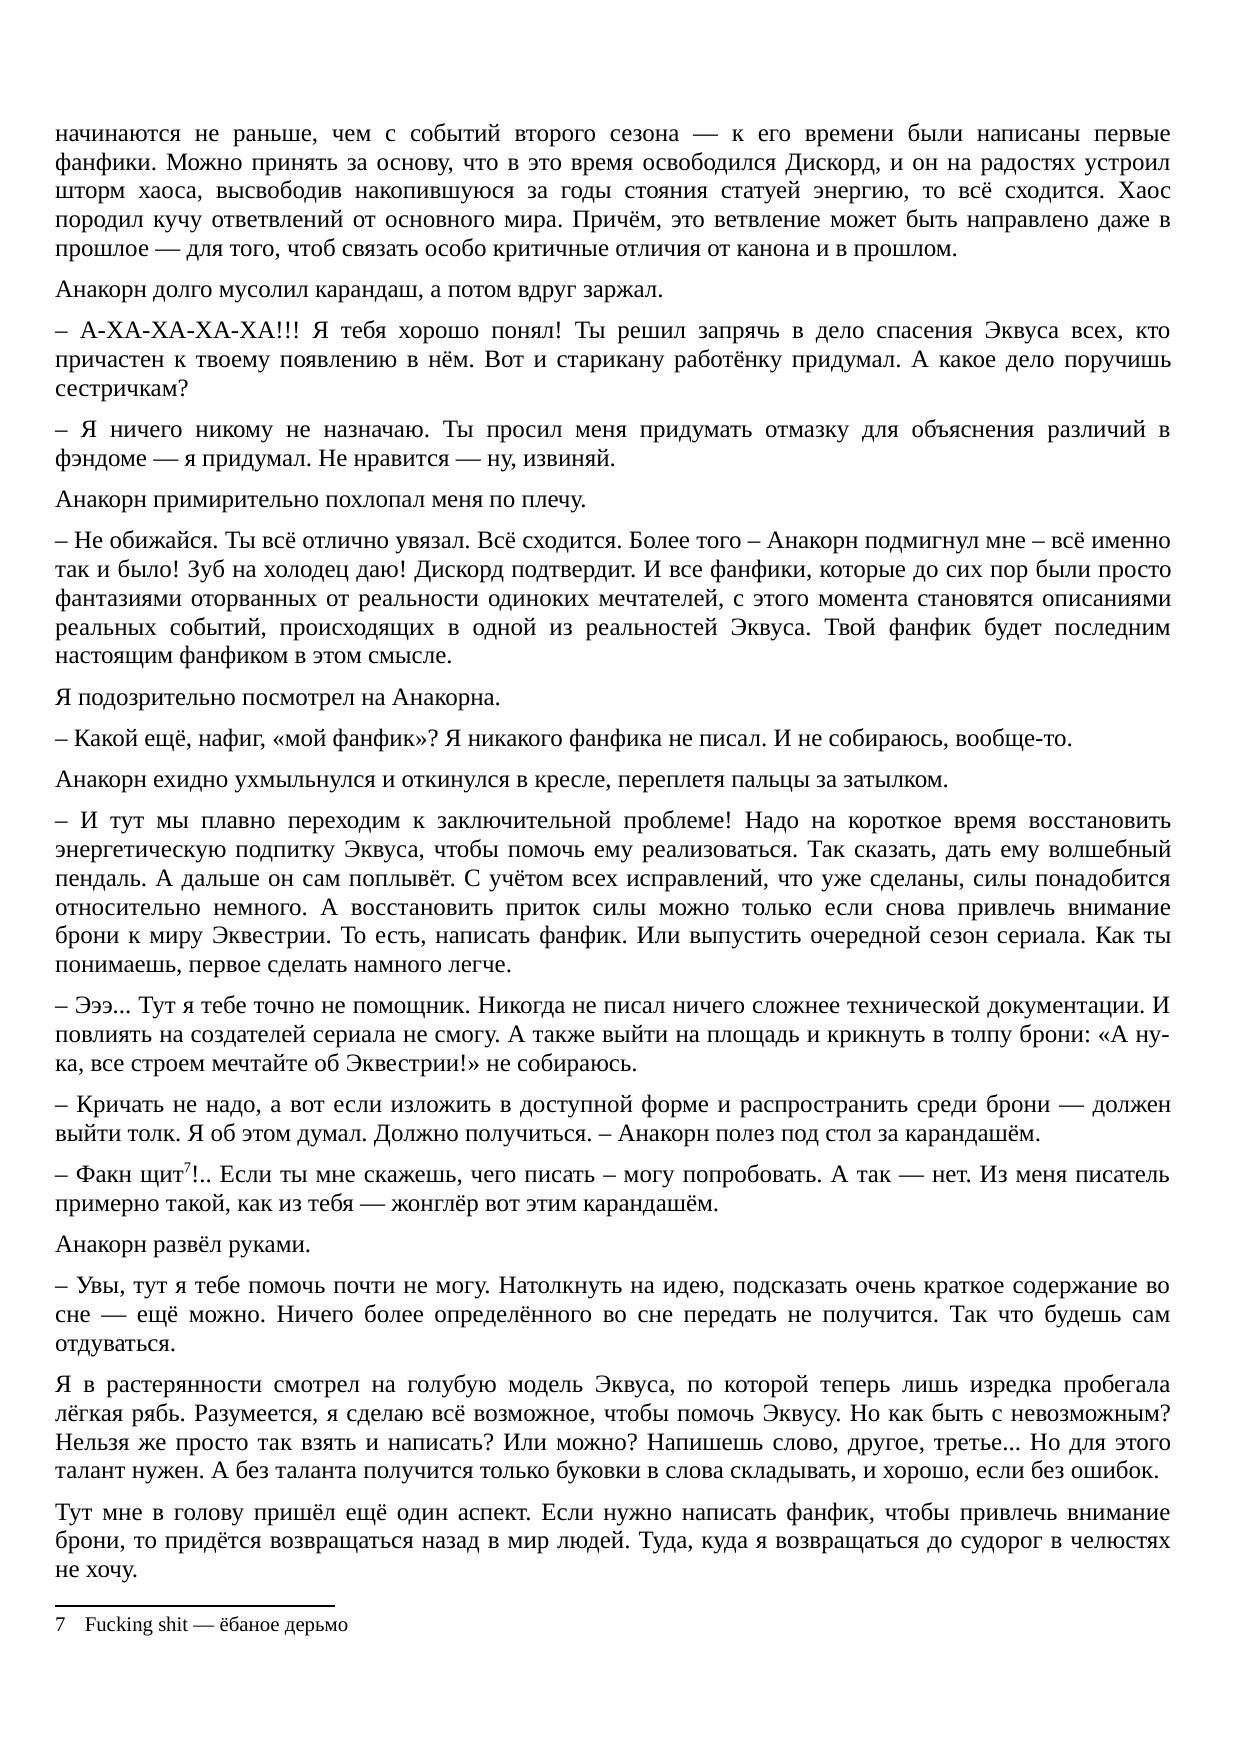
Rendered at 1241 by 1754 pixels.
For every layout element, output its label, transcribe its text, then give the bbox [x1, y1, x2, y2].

text – Какой ещё, нафиг, «мой фанфик»? Я никакого фанфика не писал. И не собираюсь, вообще-то. [55, 723, 1172, 752]
text Анакорн долго мусолил карандаш, а потом вдруг заржал. [55, 274, 1172, 303]
text – Факн щит!.. Если ты мне скажешь, чего писать – могу попробовать. А так — нет. Из меня писатель примерно такой, как из тебя — жонглёр вот этим карандашём. [55, 1159, 1172, 1217]
text Тут мне в голову пришёл ещё один аспект. Если нужно написать фанфик, чтобы привлечь внимание брони, то придётся возвращаться назад в мир людей. Туда, куда я возвращаться до судорог в челюстях не хочу. [55, 1497, 1172, 1583]
text – Эээ... Тут я тебе точно не помощник. Никогда не писал ничего сложнее технической документации. И повлиять на создателей сериала не смогу. А также выйти на площадь и крикнуть в толпу брони: «А ну-ка, все строем мечтайте об Эквестрии!» не собираюсь. [55, 991, 1172, 1077]
text – Кричать не надо, а вот если изложить в доступной форме и распространить среди брони — должен выйти толк. Я об этом думал. Должно получиться. – Анакорн полез под стол за карандашём. [55, 1089, 1172, 1147]
text Я в растерянности смотрел на голубую модель Эквуса, по которой теперь лишь изредка пробегала лёгкая рябь. Разумеется, я сделаю всё возможное, чтобы помочь Эквусу. Но как быть с невозможным? Нельзя же просто так взять и написать? Или можно? Напишешь слово, другое, третье... Но для этого талант нужен. А без таланта получится только буковки в слова складывать, и хорошо, если без ошибок. [55, 1369, 1172, 1484]
text – Увы, тут я тебе помочь почти не могу. Натолкнуть на идею, подсказать очень краткое содержание во сне — ещё можно. Ничего более определённого во сне передать не получится. Так что будешь сам отдуваться. [55, 1271, 1172, 1357]
text – И тут мы плавно переходим к заключительной проблеме! Надо на короткое время восстановить энергетическую подпитку Эквуса, чтобы помочь ему реализоваться. Так сказать, дать ему волшебный пендаль. А дальше он сам поплывёт. С учётом всех исправлений, что уже сделаны, силы понадобится относительно немного. А восстановить приток силы можно только если снова привлечь внимание брони к миру Эквестрии. То есть, написать фанфик. Или выпустить очередной сезон сериала. Как ты понимаешь, первое сделать намного легче. [55, 806, 1172, 978]
text – А-ХА-ХА-ХА-ХА!!! Я тебя хорошо понял! Ты решил запрячь в дело спасения Эквуса всех, кто причастен к твоему появлению в нём. Вот и старикану работёнку придумал. А какое дело поручишь сестричкам? [55, 316, 1172, 402]
text начинаются не раньше, чем с событий второго сезона — к его времени были написаны первые фанфики. Можно принять за основу, что в это время освободился Дискорд, и он на радостях устроил шторм хаоса, высвободив накопившуюся за годы стояния статуей энергию, то всё сходится. Хаос породил кучу ответвлений от основного мира. Причём, это ветвление может быть направлено даже в прошлое — для того, чтоб связать особо критичные отличия от канона и в прошлом. [55, 118, 1172, 262]
text – Не обижайся. Ты всё отлично увязал. Всё сходится. Более того – Анакорн подмигнул мне – всё именно так и было! Зуб на холодец даю! Дискорд подтвердит. И все фанфики, которые до сих пор были просто фантазиями оторванных от реальности одиноких мечтателей, с этого момента становятся описаниями реальных событий, происходящих в одной из реальностей Эквуса. Твой фанфик будет последним настоящим фанфиком в этом смысле. [55, 526, 1172, 669]
text Fucking shit — ёбаное дерьмо [55, 1612, 1172, 1636]
text Анакорн примирительно похлопал меня по плечу. [55, 484, 1172, 513]
text Анакорн ехидно ухмыльнулся и откинулся в кресле, переплетя пальцы за затылком. [55, 764, 1172, 793]
text Я подозрительно посмотрел на Анакорна. [55, 682, 1172, 711]
text – Я ничего никому не назначаю. Ты просил меня придумать отмазку для объяснения различий в фэндоме — я придумал. Не нравится — ну, извиняй. [55, 414, 1172, 472]
text Анакорн развёл руками. [55, 1229, 1172, 1258]
